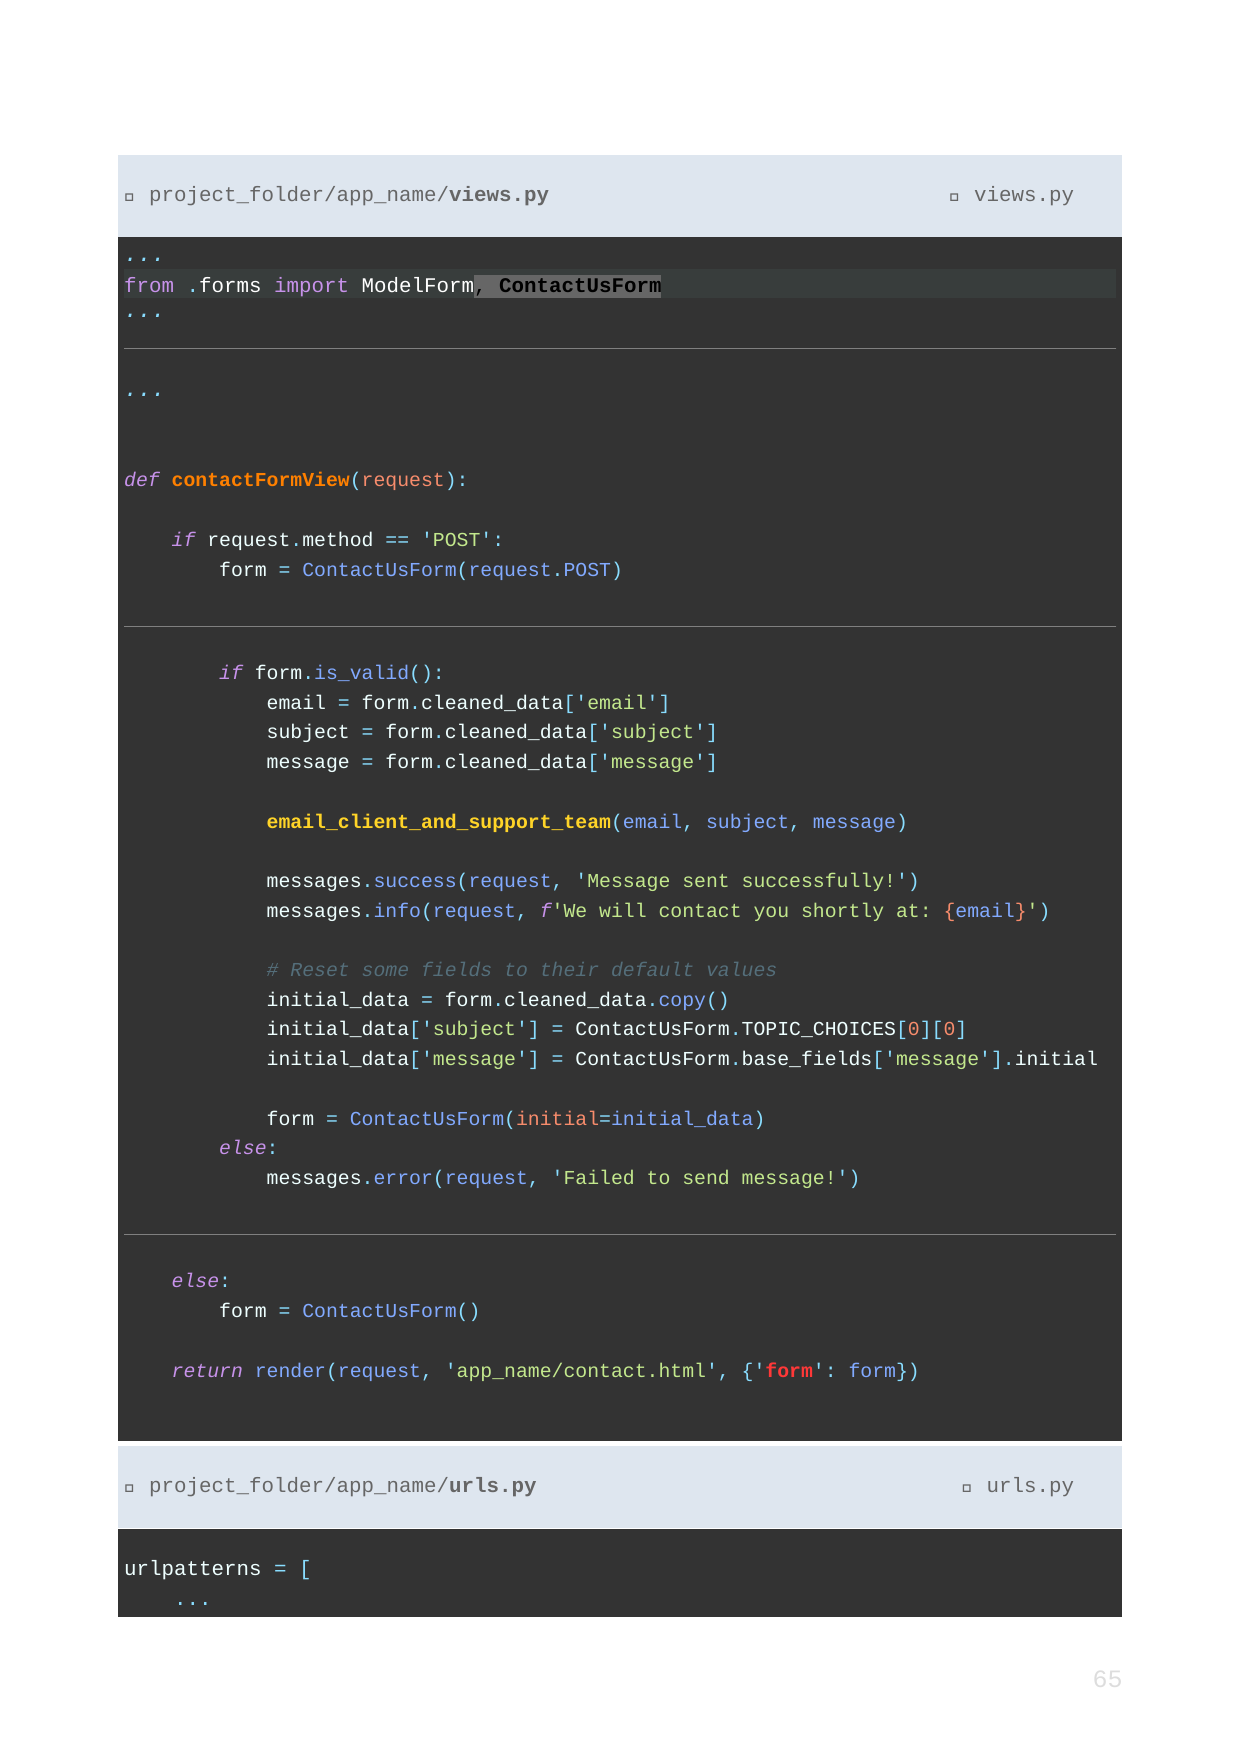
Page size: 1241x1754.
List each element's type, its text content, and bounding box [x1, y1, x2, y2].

table_cell ... from .forms import ModelForm, ContactUsForm ... ... def contactFormView(request): if request.method == 'POST': form = ContactUsForm(request.POST) if form.is_valid(): email = form.cleaned_data['email'] subject = form.cleaned_data['subject'] message = form.cleaned_data['message'] email_client_and_support_team(email, subject, message) messages.success(request, 'Message sent successfully!') messages.info(request, f'We will contact you shortly at: {email}') # Reset some fields to their default values initial_data = form.cleaned_data.copy() initial_data['subject'] = ContactUsForm.TOPIC_CHOICES[0][0] initial_data['message'] = ContactUsForm.base_fields['message'].initial form = ContactUsForm(initial=initial_data) else: messages.error(request, 'Failed to send message!') else: form = ContactUsForm() return render(request, 'app_name/contact.html', {'form': form}) [118, 237, 1122, 1441]
table_cell urlpatterns = [ ... [118, 1529, 1122, 1617]
table_header 📝 project_folder/app_name/urls.py 🐍 urls.py [118, 1446, 1122, 1528]
table_header 📝 project_folder/app_name/views.py 🐍 views.py [118, 155, 1122, 237]
subtitle contactFormView [118, 118, 1122, 142]
